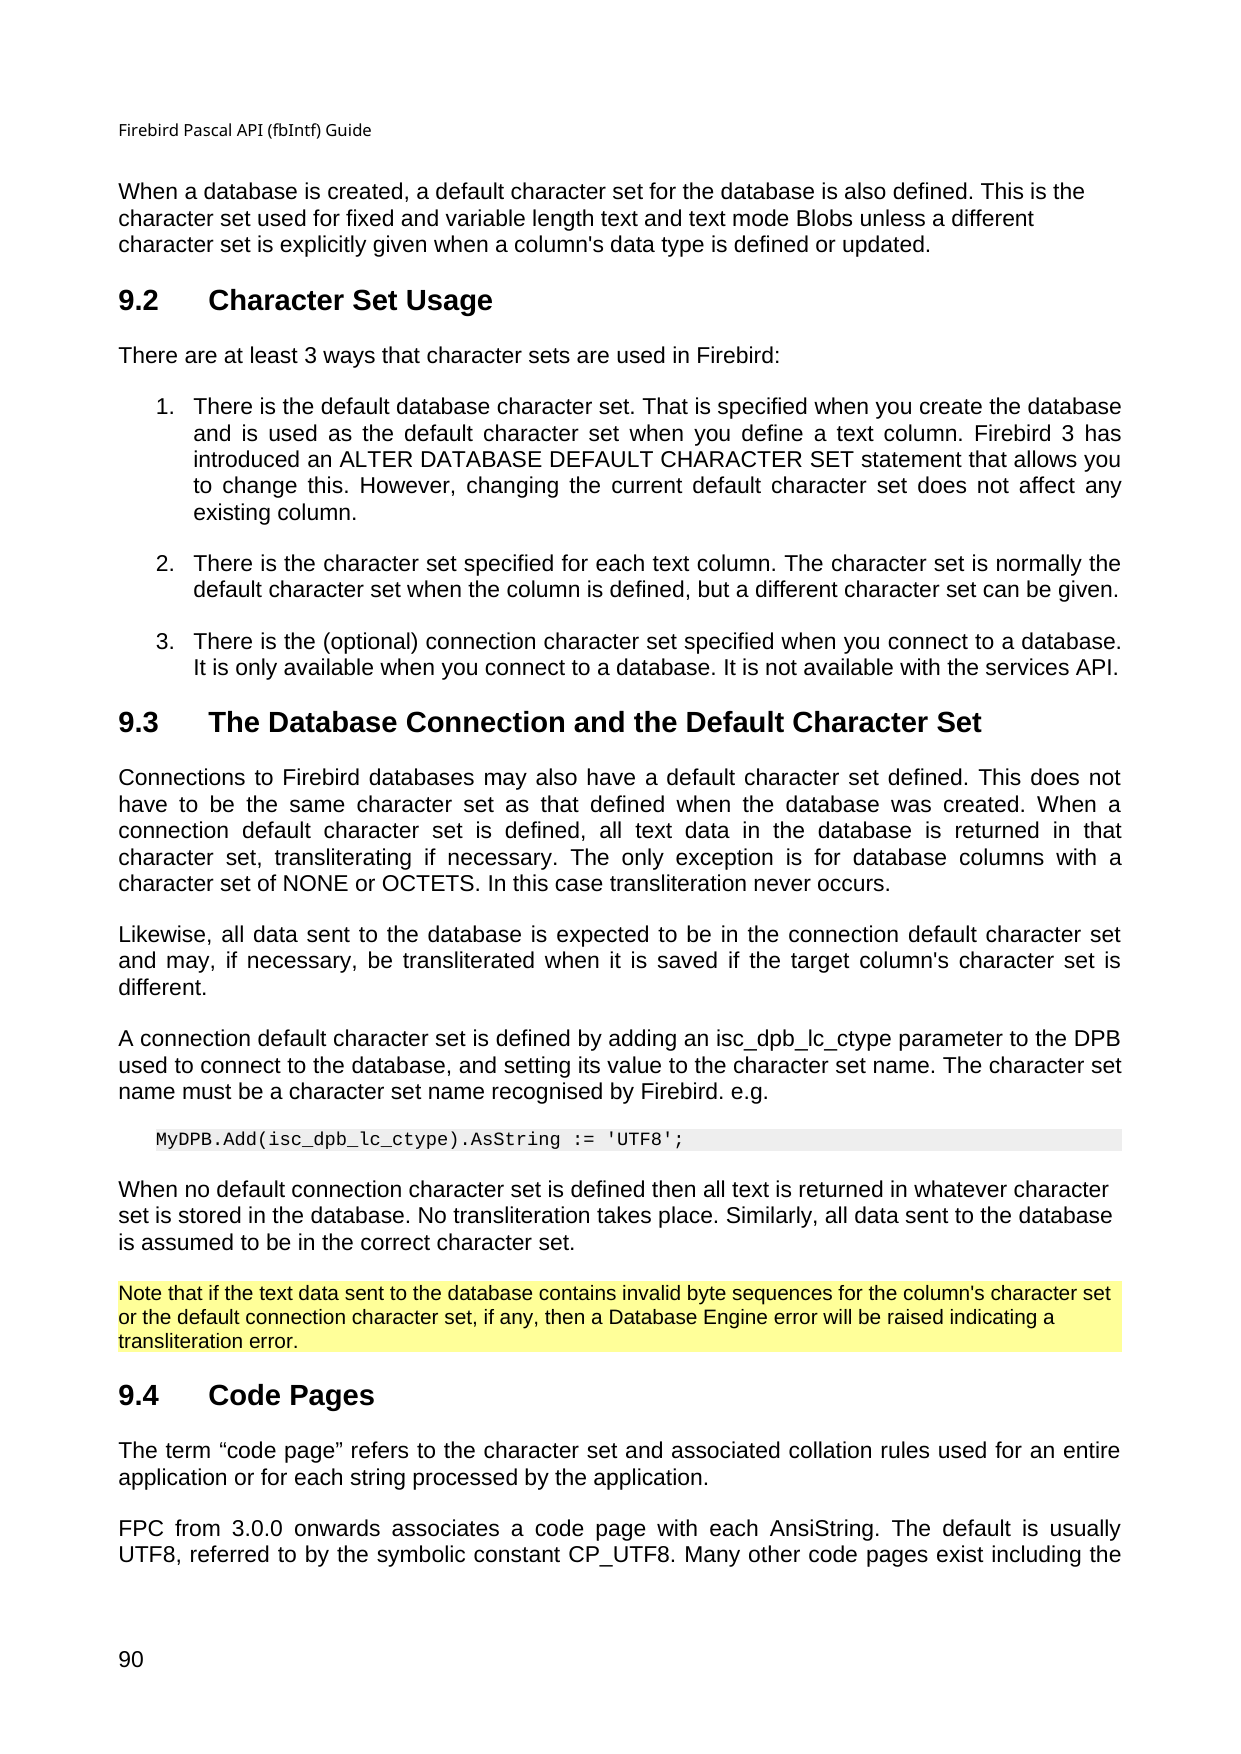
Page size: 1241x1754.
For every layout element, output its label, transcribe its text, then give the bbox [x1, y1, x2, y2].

text Likewise, all data sent to the database is expected to be in the connection default character set and may, if necessary, be transliterated when it is saved if the target column's character set is different. [118, 921, 1122, 1000]
text A connection default character set is defined by adding an isc_dpb_lc_ctype parameter to the DPB used to connect to the database, and setting its value to the character set name. The character set name must be a character set name recognised by Firebird. e.g. [118, 1025, 1122, 1104]
subtitle Code Pages [118, 1378, 1122, 1412]
text When a database is created, a default character set for the database is also defined. This is the character set used for fixed and variable length text and text mode Blobs unless a different character set is explicitly given when a column's data type is defined or updated. [118, 178, 1122, 257]
list There is the default database character set. That is specified when you create the database and is used as the default character set when you define a text column. Firebird 3 has introduced an ALTER DATABASE DEFAULT CHARACTER SET statement that allows you to change this. However, changing the current default character set does not affect any existing column. [156, 393, 1122, 525]
text There are at least 3 ways that character sets are used in Firebird: [118, 342, 1122, 368]
text FPC from 3.0.0 onwards associates a code page with each AnsiString. The default is usually UTF8, referred to by the symbolic constant CP_UTF8. Many other code pages exist including the [118, 1515, 1122, 1567]
text MyDPB.Add(isc_dpb_lc_ctype).AsString := 'UTF8'; [156, 1129, 1122, 1151]
list There is the character set specified for each text column. The character set is normally the default character set when the column is defined, but a different character set can be given. [156, 550, 1122, 603]
subtitle The Database Connection and the Default Character Set [118, 705, 1122, 739]
text When no default connection character set is defined then all text is returned in whatever character set is stored in the database. No transliteration takes place. Similarly, all data sent to the database is assumed to be in the correct character set. [118, 1176, 1122, 1255]
text Connections to Firebird databases may also have a default character set defined. This does not have to be the same character set as that defined when the database was created. When a connection default character set is defined, all text data in the database is returned in that character set, transliterating if necessary. The only exception is for database columns with a character set of NONE or OCTETS. In this case transliteration never occurs. [118, 764, 1122, 896]
text The term “code page” refers to the character set and associated collation rules used for an entire application or for each string processed by the application. [118, 1437, 1122, 1490]
list There is the (optional) connection character set specified when you connect to a database. It is only available when you connect to a database. It is not available with the services API. [156, 628, 1122, 680]
subtitle Character Set Usage [118, 283, 1122, 316]
text Note that if the text data sent to the database contains invalid byte sequences for the column's character set or the default connection character set, if any, then a Database Engine error will be raised indicating a transliteration error. [118, 1281, 1122, 1352]
